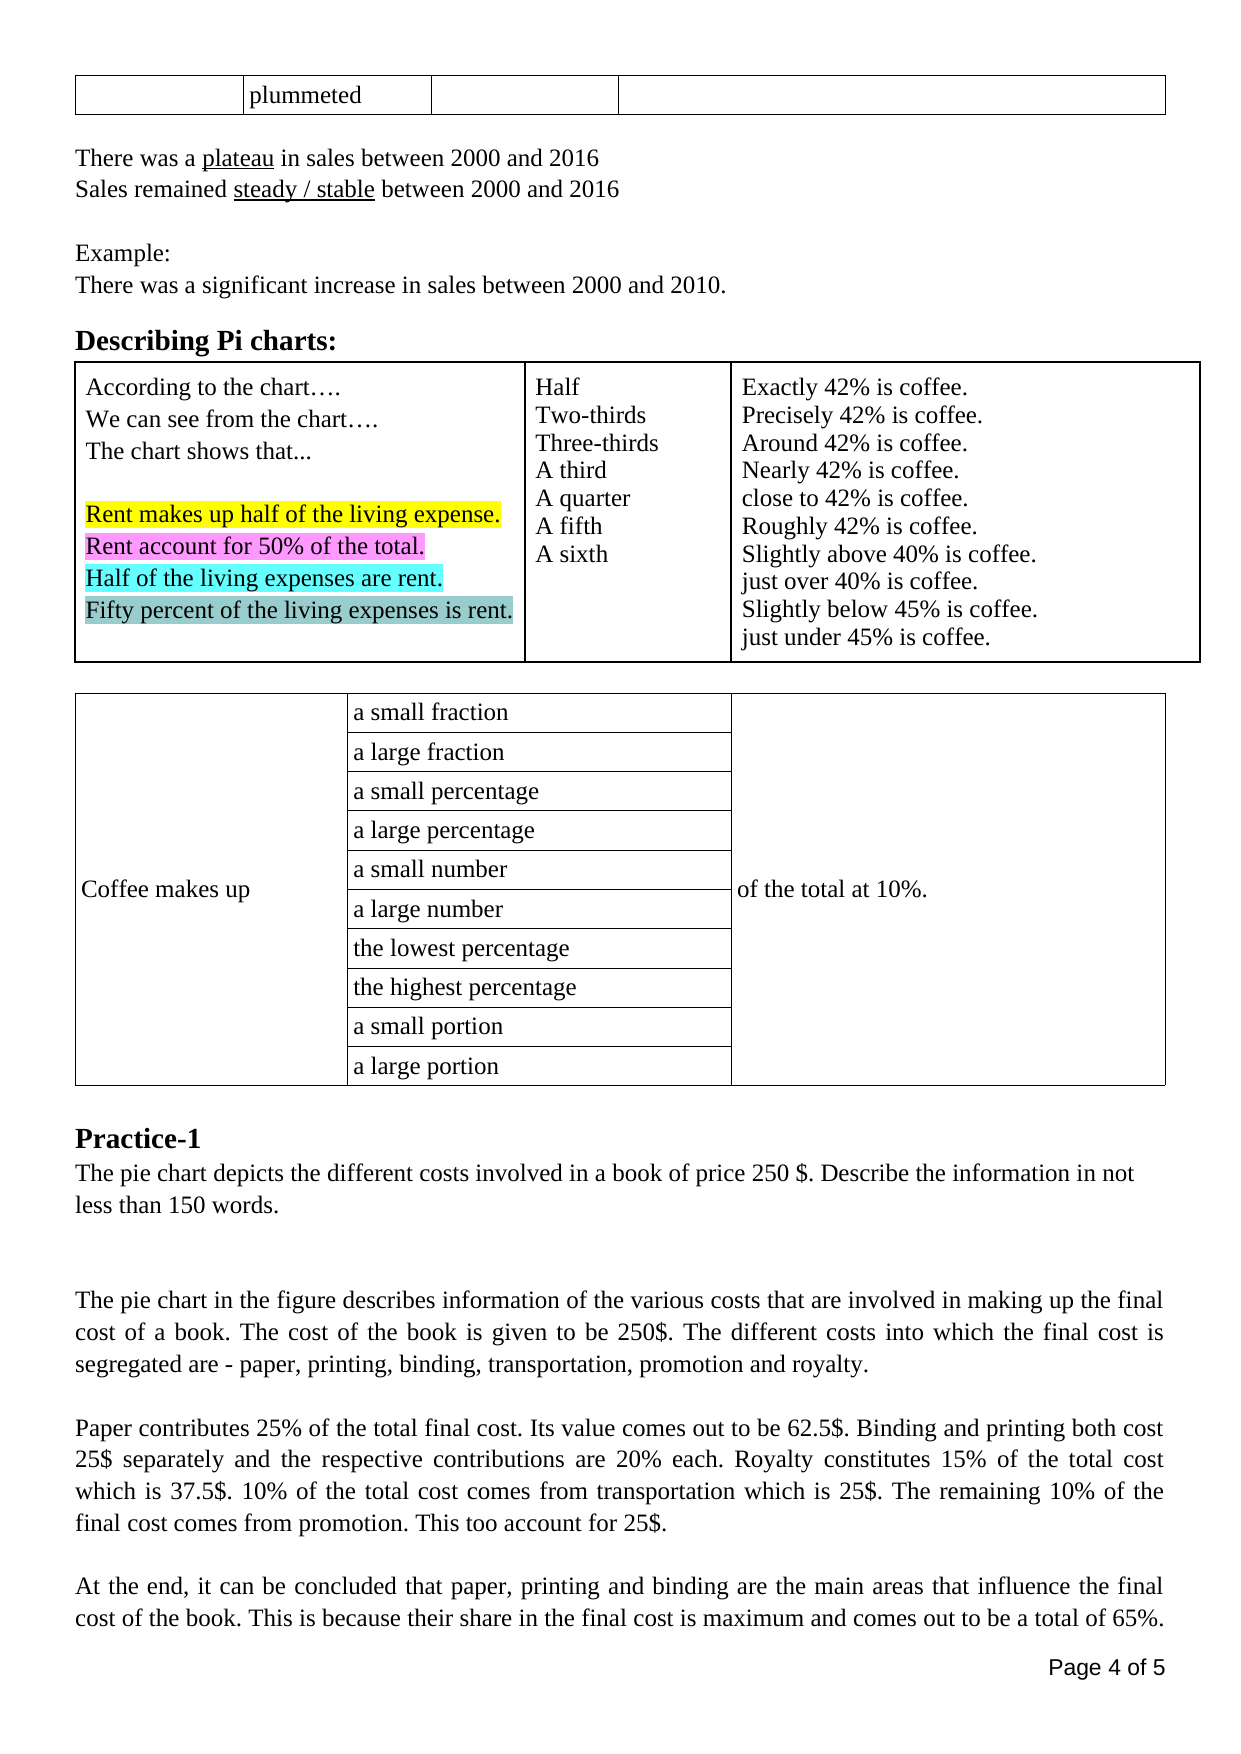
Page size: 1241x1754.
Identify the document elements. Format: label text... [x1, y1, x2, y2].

text Example: [75, 239, 1165, 267]
table_cell a small percentage [348, 772, 731, 810]
table_cell a large number [348, 890, 731, 928]
table_header of the total at 10%. [732, 694, 1165, 1085]
table_header Half Two-thirds Three-thirds A third A quarter A fifth A sixth [526, 363, 730, 661]
text The pie chart in the figure describes information of the various costs that are involved in making up the final cost of a book. The cost of the book is given to be 250$. The different costs into which the final cost is segregated are - paper, printing, binding, transportation, promotion and royalty. [75, 1287, 1165, 1378]
text Describing Pi charts: [75, 324, 1165, 356]
table_header a small fraction [348, 694, 731, 732]
table_cell a large percentage [348, 811, 731, 849]
table_cell a large portion [348, 1047, 731, 1085]
table_cell a large fraction [348, 733, 731, 771]
table_cell [432, 76, 618, 114]
table_header [619, 76, 1165, 114]
table_cell a small number [348, 851, 731, 889]
text Practice-1 [75, 1122, 1165, 1155]
table_cell the lowest percentage [348, 929, 731, 967]
text The pie chart depicts the different costs involved in a book of price 250 $. Describe the information in not less than 150 words. [75, 1159, 1165, 1219]
text Sales remained steady / stable between 2000 and 2016 [75, 176, 1165, 203]
table_header According to the chart…. We can see from the chart…. The chart shows that... Rent makes up half of the living expense. Rent account for 50% of the total. Half of the living expenses are rent. Fifty percent of the living expenses is rent. [76, 363, 524, 661]
table_header Coffee makes up [76, 694, 347, 1085]
text Paper contributes 25% of the total final cost. Its value comes out to be 62.5$. Binding and printing both cost 25$ separately and the respective contributions are 20% each. Royalty constitutes 15% of the total cost which is 37.5$. 10% of the total cost comes from transportation which is 25$. The remaining 10% of the final cost comes from promotion. This too account for 25$. [75, 1414, 1165, 1537]
text There was a significant increase in sales between 2000 and 2010. [75, 271, 1165, 298]
table_cell plummeted [244, 76, 431, 114]
table_cell the highest percentage [348, 969, 731, 1007]
text At the end, it can be concluded that paper, printing and binding are the main areas that influence the final cost of the book. This is because their share in the final cost is maximum and comes out to be a total of 65%. [75, 1572, 1165, 1632]
table_header [76, 76, 243, 114]
table_cell a small portion [348, 1008, 731, 1046]
table_header Exactly 42% is coffee. Precisely 42% is coffee. Around 42% is coffee. Nearly 42% is coffee. close to 42% is coffee. Roughly 42% is coffee. Slightly above 40% is coffee. just over 40% is coffee. Slightly below 45% is coffee. just under 45% is coffee. [732, 363, 1199, 661]
text There was a plateau in sales between 2000 and 2016 [75, 144, 1165, 171]
